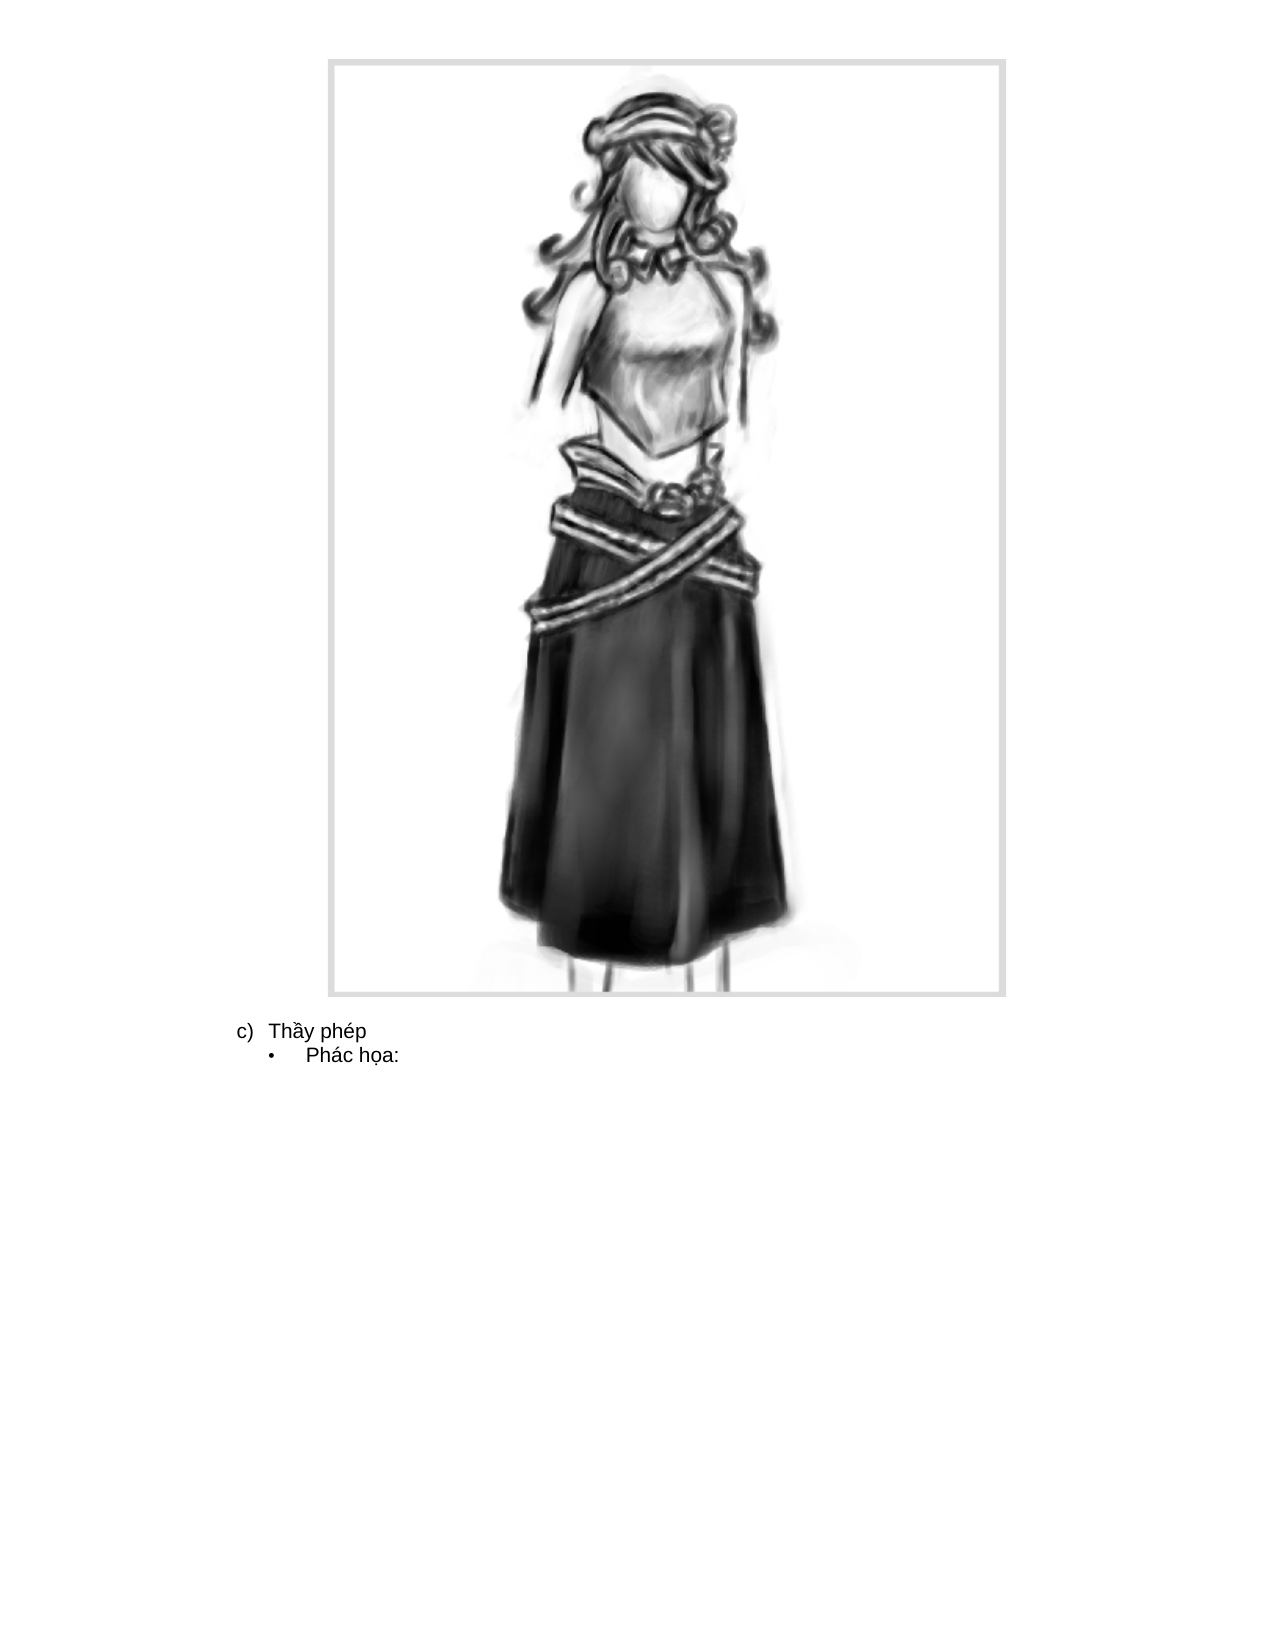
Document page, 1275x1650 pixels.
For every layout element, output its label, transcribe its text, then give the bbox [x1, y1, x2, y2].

list Phác họa: [268, 1043, 1216, 1066]
list Thầy phép [231, 1020, 1216, 1043]
